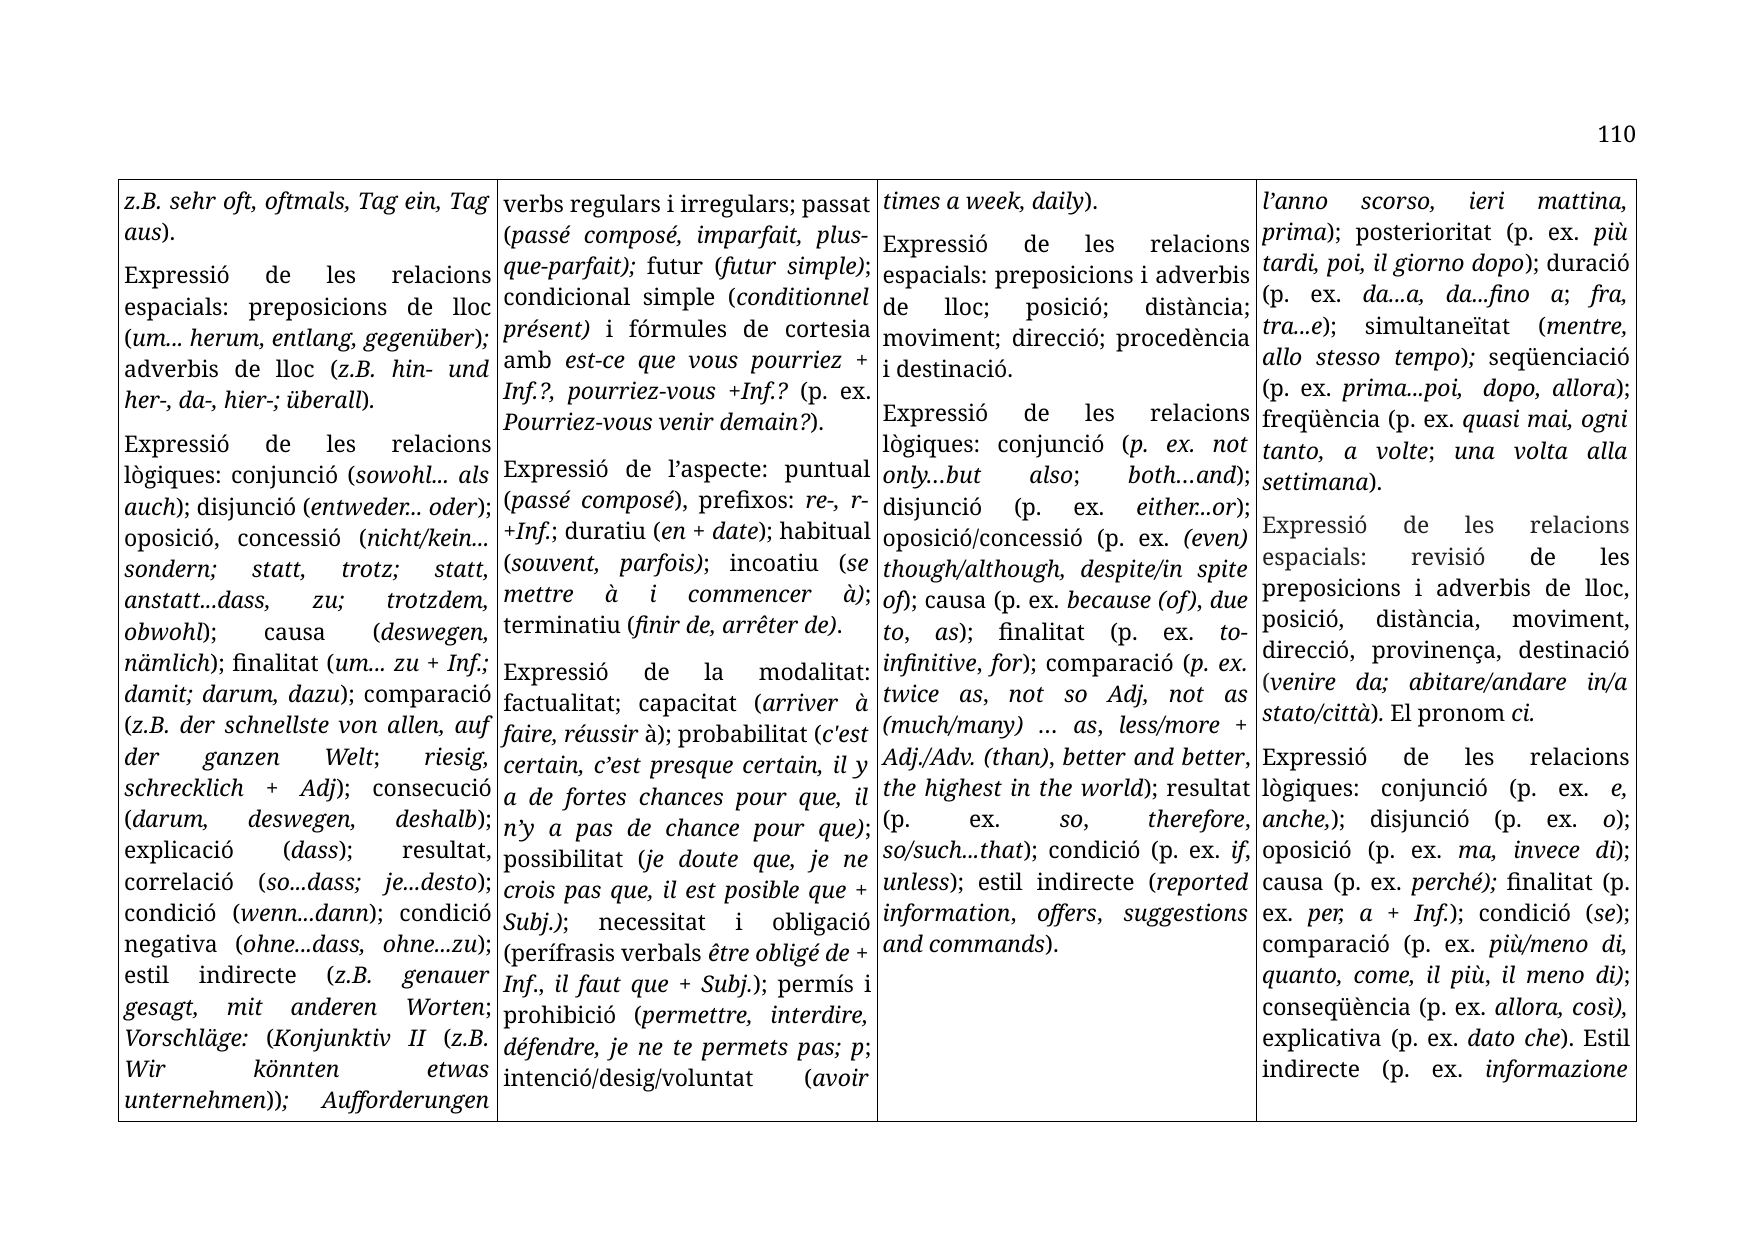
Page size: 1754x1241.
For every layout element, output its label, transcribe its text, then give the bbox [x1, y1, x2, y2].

table_cell times a week, daily). Expressió de les relacions espacials: preposicions i adverbis de lloc; posició; distància; moviment; direcció; procedència i destinació. Expressió de les relacions lògiques: conjunció (p. ex. not only…but also; both…and); disjunció (p. ex. either...or); oposició/concessió (p. ex. (even) though/although, despite/in spite of); causa (p. ex. because (of), due to, as); finalitat (p. ex. to- infinitive, for); comparació (p. ex. twice as, not so Adj, not as (much/many) … as, less/more + Adj./Adv. (than), better and better, the highest in the world); resultat (p. ex. so, therefore, so/such...that); condició (p. ex. if, unless); estil indirecte (reported information, offers, suggestions and commands). [878, 180, 1256, 1121]
table_cell l’anno scorso, ieri mattina, prima); posterioritat (p. ex. più tardi, poi, il giorno dopo); duració (p. ex. da...a, da...fino a; fra, tra...e); simultaneïtat (mentre, allo stesso tempo); seqüenciació (p. ex. prima...poi, dopo, allora); freqüència (p. ex. quasi mai, ogni tanto, a volte; una volta alla settimana). Expressió de les relacions espacials: revisió de les preposicions i adverbis de lloc, posició, distància, moviment, direcció, provinença, destinació (venire da; abitare/andare in/a stato/città). El pronom ci. Expressió de les relacions lògiques: conjunció (p. ex. e, anche,); disjunció (p. ex. o); oposició (p. ex. ma, invece di); causa (p. ex. perché); finalitat (p. ex. per, a + Inf.); condició (se); comparació (p. ex. più/meno di, quanto, come, il più, il meno di); conseqüència (p. ex. allora, così), explicativa (p. ex. dato che). Estil indirecte (p. ex. informazione [1257, 180, 1636, 1121]
table_cell z.B. sehr oft, oftmals, Tag ein, Tag aus). Expressió de les relacions espacials: preposicions de lloc (um... herum, entlang, gegenüber); adverbis de lloc (z.B. hin- und her-, da-, hier-; überall). Expressió de les relacions lògiques: conjunció (sowohl... als auch); disjunció (entweder... oder); oposició, concessió (nicht/kein... sondern; statt, trotz; statt, anstatt...dass, zu; trotzdem, obwohl); causa (deswegen, nämlich); finalitat (um... zu + Inf.; damit; darum, dazu); comparació (z.B. der schnellste von allen, auf der ganzen Welt; riesig, schrecklich + Adj); consecució (darum, deswegen, deshalb); explicació (dass); resultat, correlació (so...dass; je...desto); condició (wenn...dann); condició negativa (ohne...dass, ohne...zu); estil indirecte (z.B. genauer gesagt, mit anderen Worten; Vorschläge: (Konjunktiv II (z.B. Wir könnten etwas unternehmen)); Aufforderungen [119, 180, 497, 1121]
table_cell verbs regulars i irregulars; passat (passé composé, imparfait, plus-que-parfait); futur (futur simple); condicional simple (conditionnel présent) i fórmules de cortesia amb est-ce que vous pourriez + Inf.?, pourriez-vous +Inf.? (p. ex. Pourriez-vous venir demain?). Expressió de l’aspecte: puntual (passé composé), prefixos: re-, r-+Inf.; duratiu (en + date); habitual (souvent, parfois); incoatiu (se mettre à i commencer à); terminatiu (finir de, arrêter de). Expressió de la modalitat: factualitat; capacitat (arriver à faire, réussir à); probabilitat (c'est certain, c’est presque certain, il y a de fortes chances pour que, il n’y a pas de chance pour que); possibilitat (je doute que, je ne crois pas que, il est posible que + Subj.); necessitat i obligació (perífrasis verbals être obligé de + Inf., il faut que + Subj.); permís i prohibició (permettre, interdire, défendre, je ne te permets pas; p; intenció/desig/voluntat (avoir [498, 180, 877, 1121]
